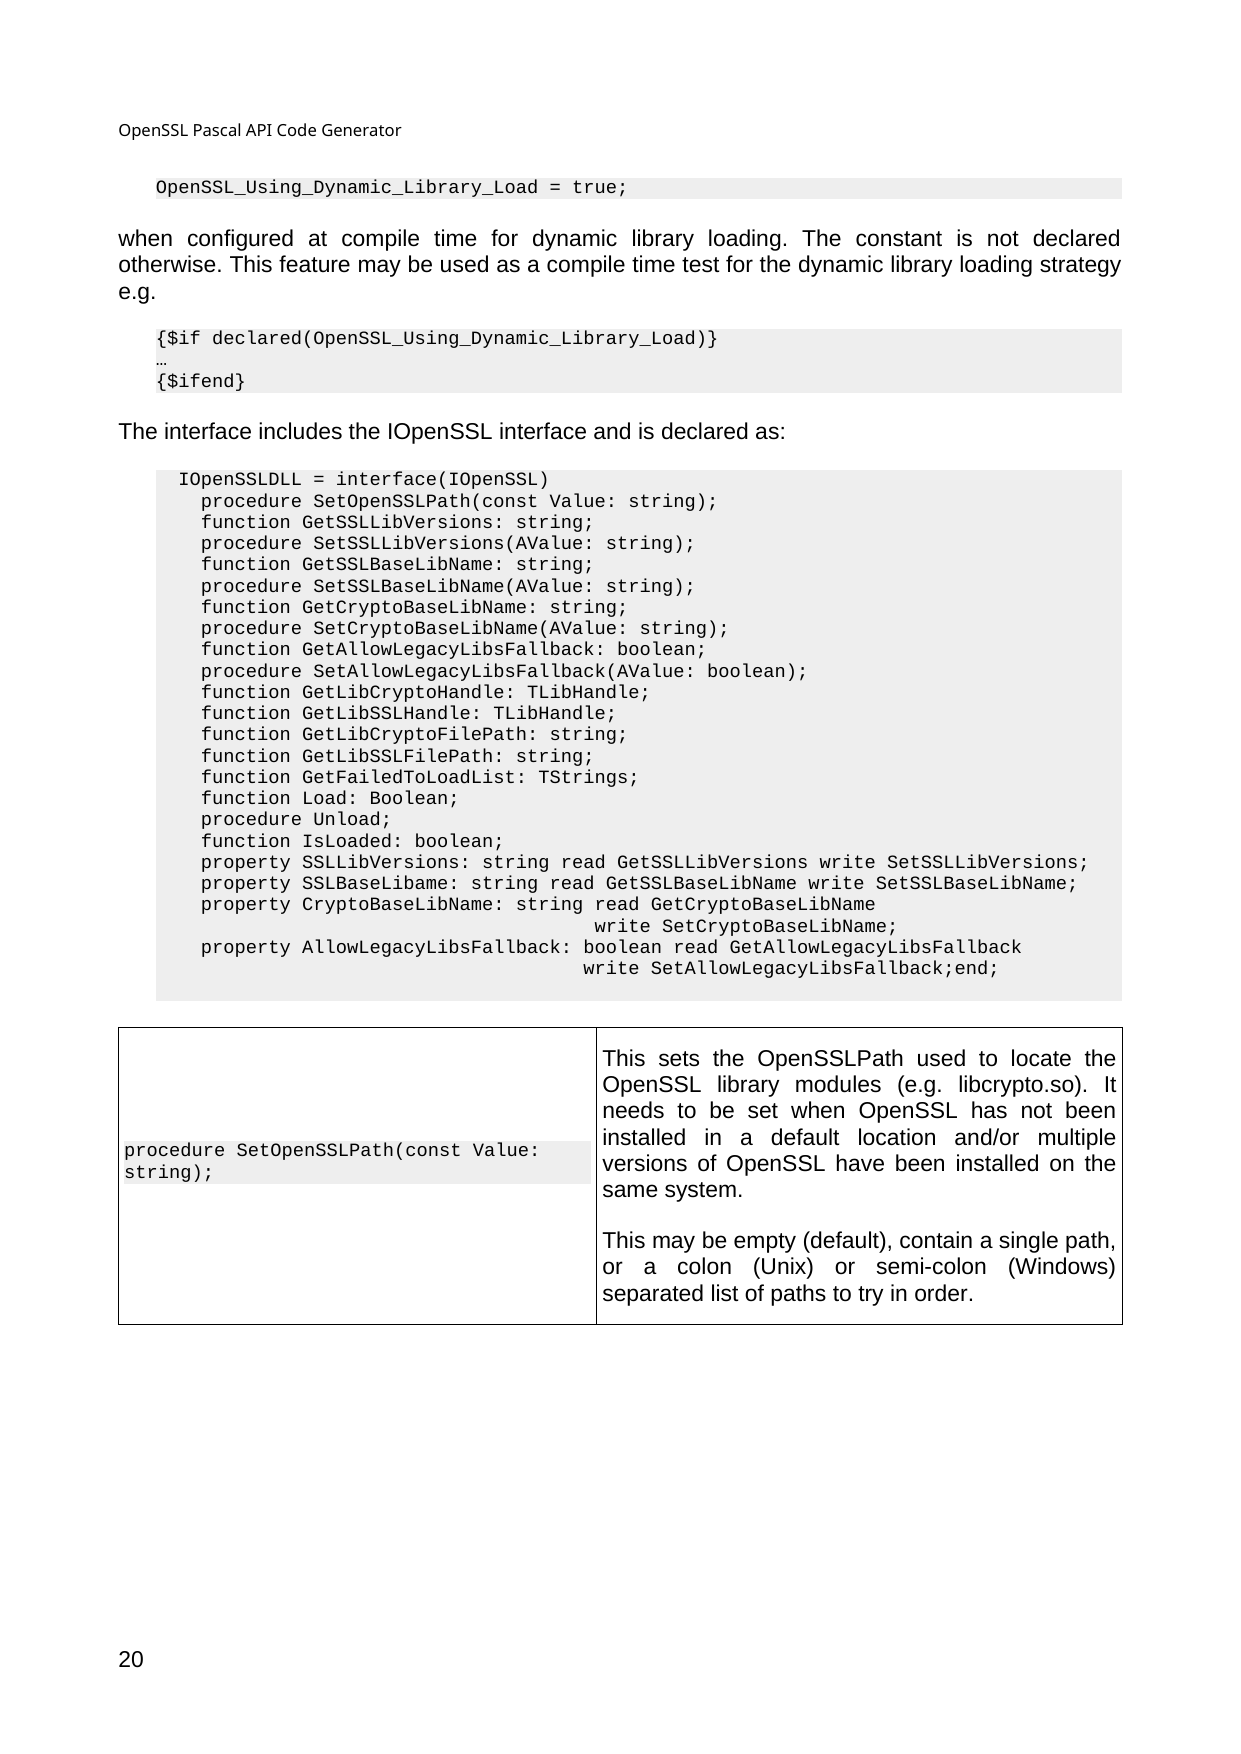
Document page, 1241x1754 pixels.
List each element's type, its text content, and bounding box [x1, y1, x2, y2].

text function GetCryptoBaseLibName: string; [156, 598, 1122, 619]
text procedure SetCryptoBaseLibName(AValue: string); [156, 619, 1122, 640]
text function GetSSLBaseLibName: string; [156, 555, 1122, 576]
text function GetLibCryptoHandle: TLibHandle; [156, 683, 1122, 704]
text procedure Unload; [156, 810, 1122, 831]
text function GetLibSSLFilePath: string; [156, 746, 1122, 768]
text property AllowLegacyLibsFallback: boolean read GetAllowLegacyLibsFallback [156, 938, 1122, 959]
text function Load: Boolean; [156, 789, 1122, 810]
text The interface includes the IOpenSSL interface and is declared as: [118, 418, 1122, 444]
text IOpenSSLDLL = interface(IOpenSSL) [156, 470, 1122, 491]
text procedure SetSSLLibVersions(AValue: string); [156, 534, 1122, 555]
text function GetSSLLibVersions: string; [156, 513, 1122, 534]
text function GetLibCryptoFilePath: string; [156, 725, 1122, 746]
text … [156, 350, 1122, 371]
text procedure SetAllowLegacyLibsFallback(AValue: boolean); [156, 661, 1122, 683]
text function GetLibSSLHandle: TLibHandle; [156, 704, 1122, 725]
table_header procedure SetOpenSSLPath(const Value: string); [119, 1028, 596, 1323]
text procedure SetOpenSSLPath(const Value: string); [156, 491, 1122, 513]
text when configured at compile time for dynamic library loading. The constant is not declared otherwise. This feature may be used as a compile time test for the dynamic library loading strategy e.g. [118, 225, 1122, 304]
text OpenSSL_Using_Dynamic_Library_Load = true; [156, 178, 1122, 199]
text function GetAllowLegacyLibsFallback: boolean; [156, 640, 1122, 661]
text function GetFailedToLoadList: TStrings; [156, 768, 1122, 789]
text property SSLBaseLibame: string read GetSSLBaseLibName write SetSSLBaseLibName; [156, 874, 1122, 895]
text write SetAllowLegacyLibsFallback;end; [156, 959, 1122, 980]
text write SetCryptoBaseLibName; [156, 916, 1122, 938]
text {$if declared(OpenSSL_Using_Dynamic_Library_Load)} [156, 329, 1122, 350]
text {$ifend} [156, 371, 1122, 393]
text property CryptoBaseLibName: string read GetCryptoBaseLibName [156, 895, 1122, 916]
table_header This sets the OpenSSLPath used to locate the OpenSSL library modules (e.g. libcrypto.so). It needs to be set when OpenSSL has not been installed in a default location and/or multiple versions of OpenSSL have been installed on the same system. This may be empty (default), contain a single path, or a colon (Unix) or semi-colon (Windows) separated list of paths to try in order. [597, 1028, 1122, 1323]
text procedure SetSSLBaseLibName(AValue: string); [156, 576, 1122, 598]
text property SSLLibVersions: string read GetSSLLibVersions write SetSSLLibVersions; [156, 853, 1122, 874]
text function IsLoaded: boolean; [156, 831, 1122, 853]
